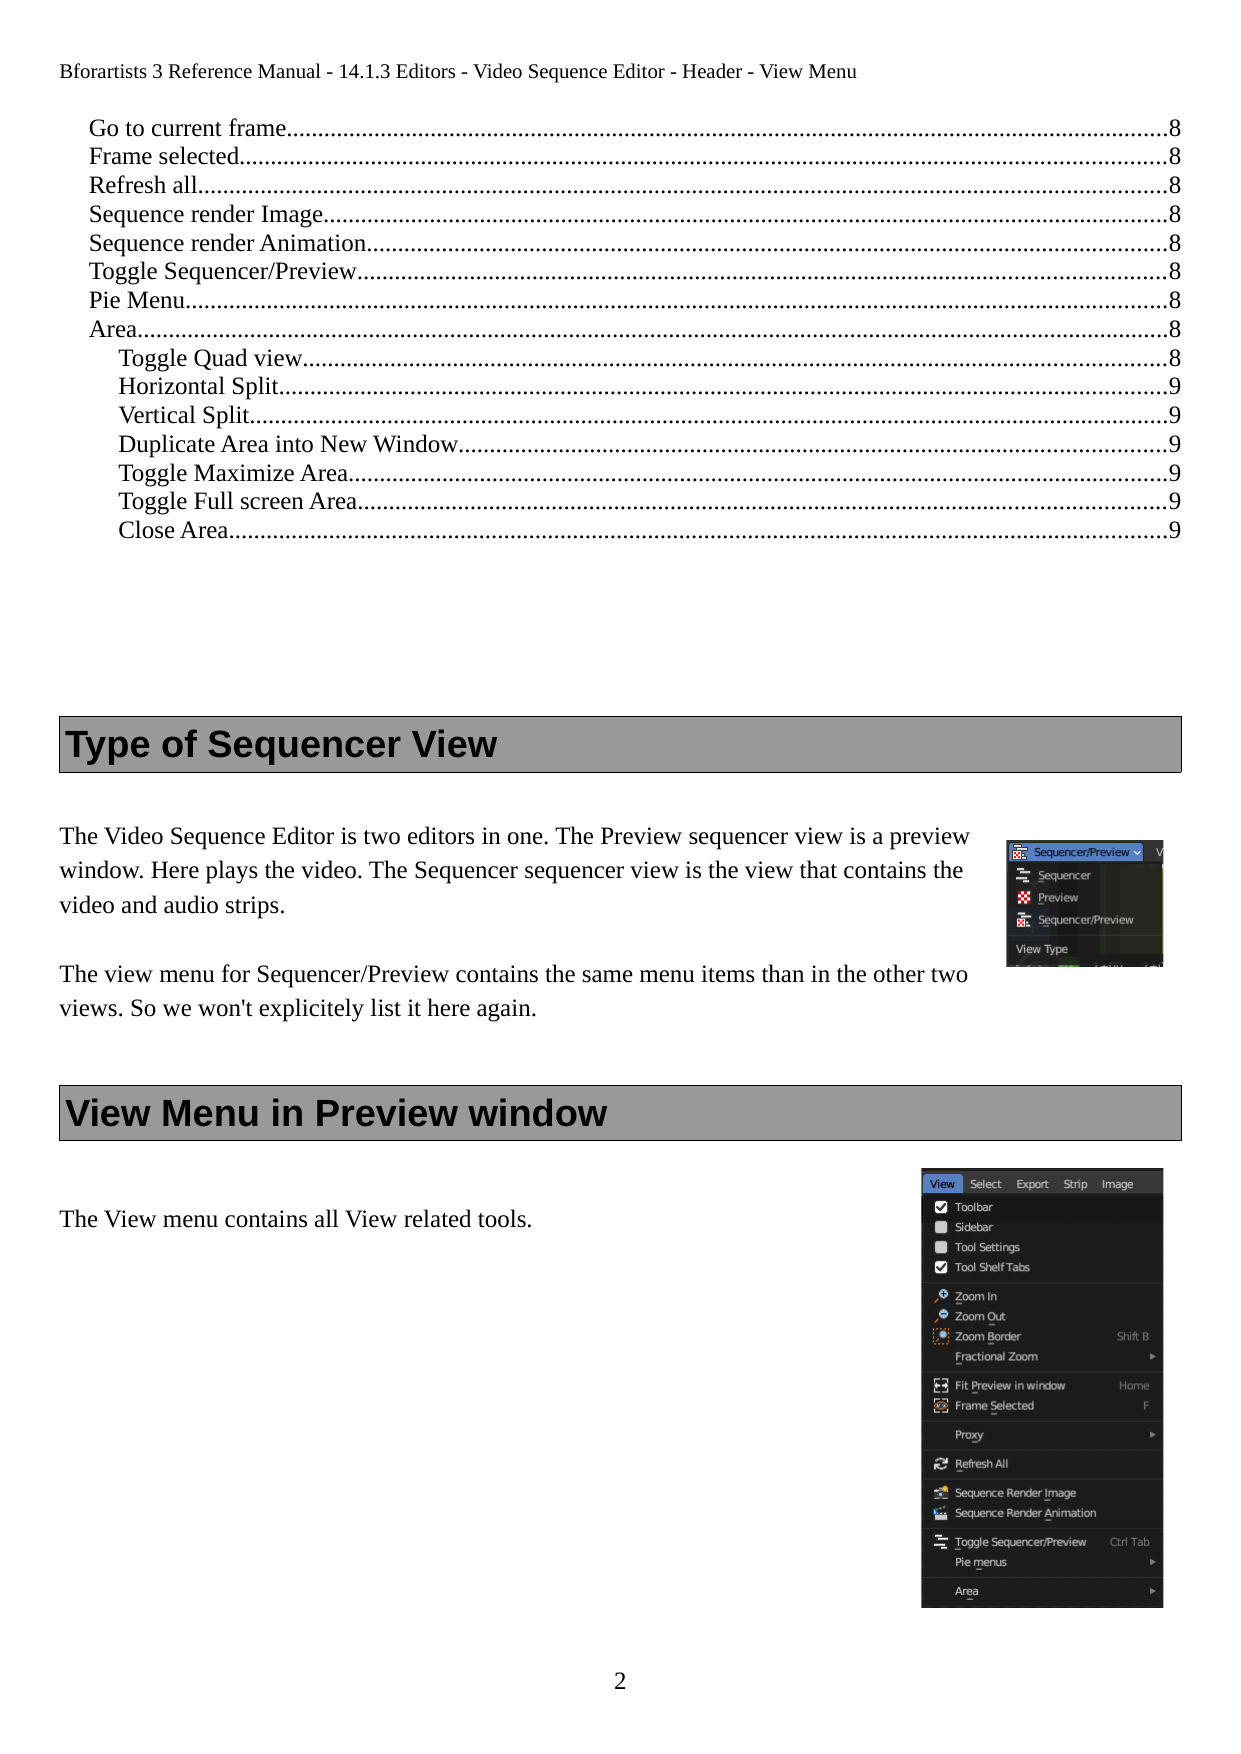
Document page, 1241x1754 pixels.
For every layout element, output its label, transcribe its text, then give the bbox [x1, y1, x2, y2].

text Sequence render Animation 8 [88, 228, 1181, 256]
text Toggle Maximize Area 9 [118, 458, 1181, 486]
text Vertical Split 9 [118, 400, 1181, 429]
table_header View Menu in Preview window [60, 1086, 1181, 1140]
text Close Area 9 [118, 515, 1181, 544]
text Sequence render Image 8 [88, 199, 1181, 228]
text The Video Sequence Editor is two editors in one. The Preview sequencer view is a preview window. Here plays the video. The Sequencer sequencer view is the view that contains the video and audio strips. [59, 821, 1181, 918]
picture [921, 1168, 1164, 1608]
text Duplicate Area into New Window 9 [118, 429, 1181, 458]
text The view menu for Sequencer/Preview contains the same menu items than in the other two views. So we won't explicitely list it here again. [59, 959, 1181, 1022]
text Horizontal Split 9 [118, 371, 1181, 400]
text Area 8 [88, 314, 1181, 343]
table_header Type of Sequencer View [60, 717, 1181, 772]
text Refresh all 8 [88, 170, 1181, 199]
text Go to current frame 8 [88, 113, 1181, 141]
text Frame selected 8 [88, 141, 1181, 170]
text Toggle Quad view 8 [118, 343, 1181, 371]
picture [1006, 840, 1164, 967]
text Pie Menu 8 [88, 285, 1181, 314]
text The View menu contains all View related tools. [59, 1204, 921, 1232]
text Toggle Full screen Area 9 [118, 486, 1181, 515]
text Toggle Sequencer/Preview 8 [88, 256, 1181, 285]
